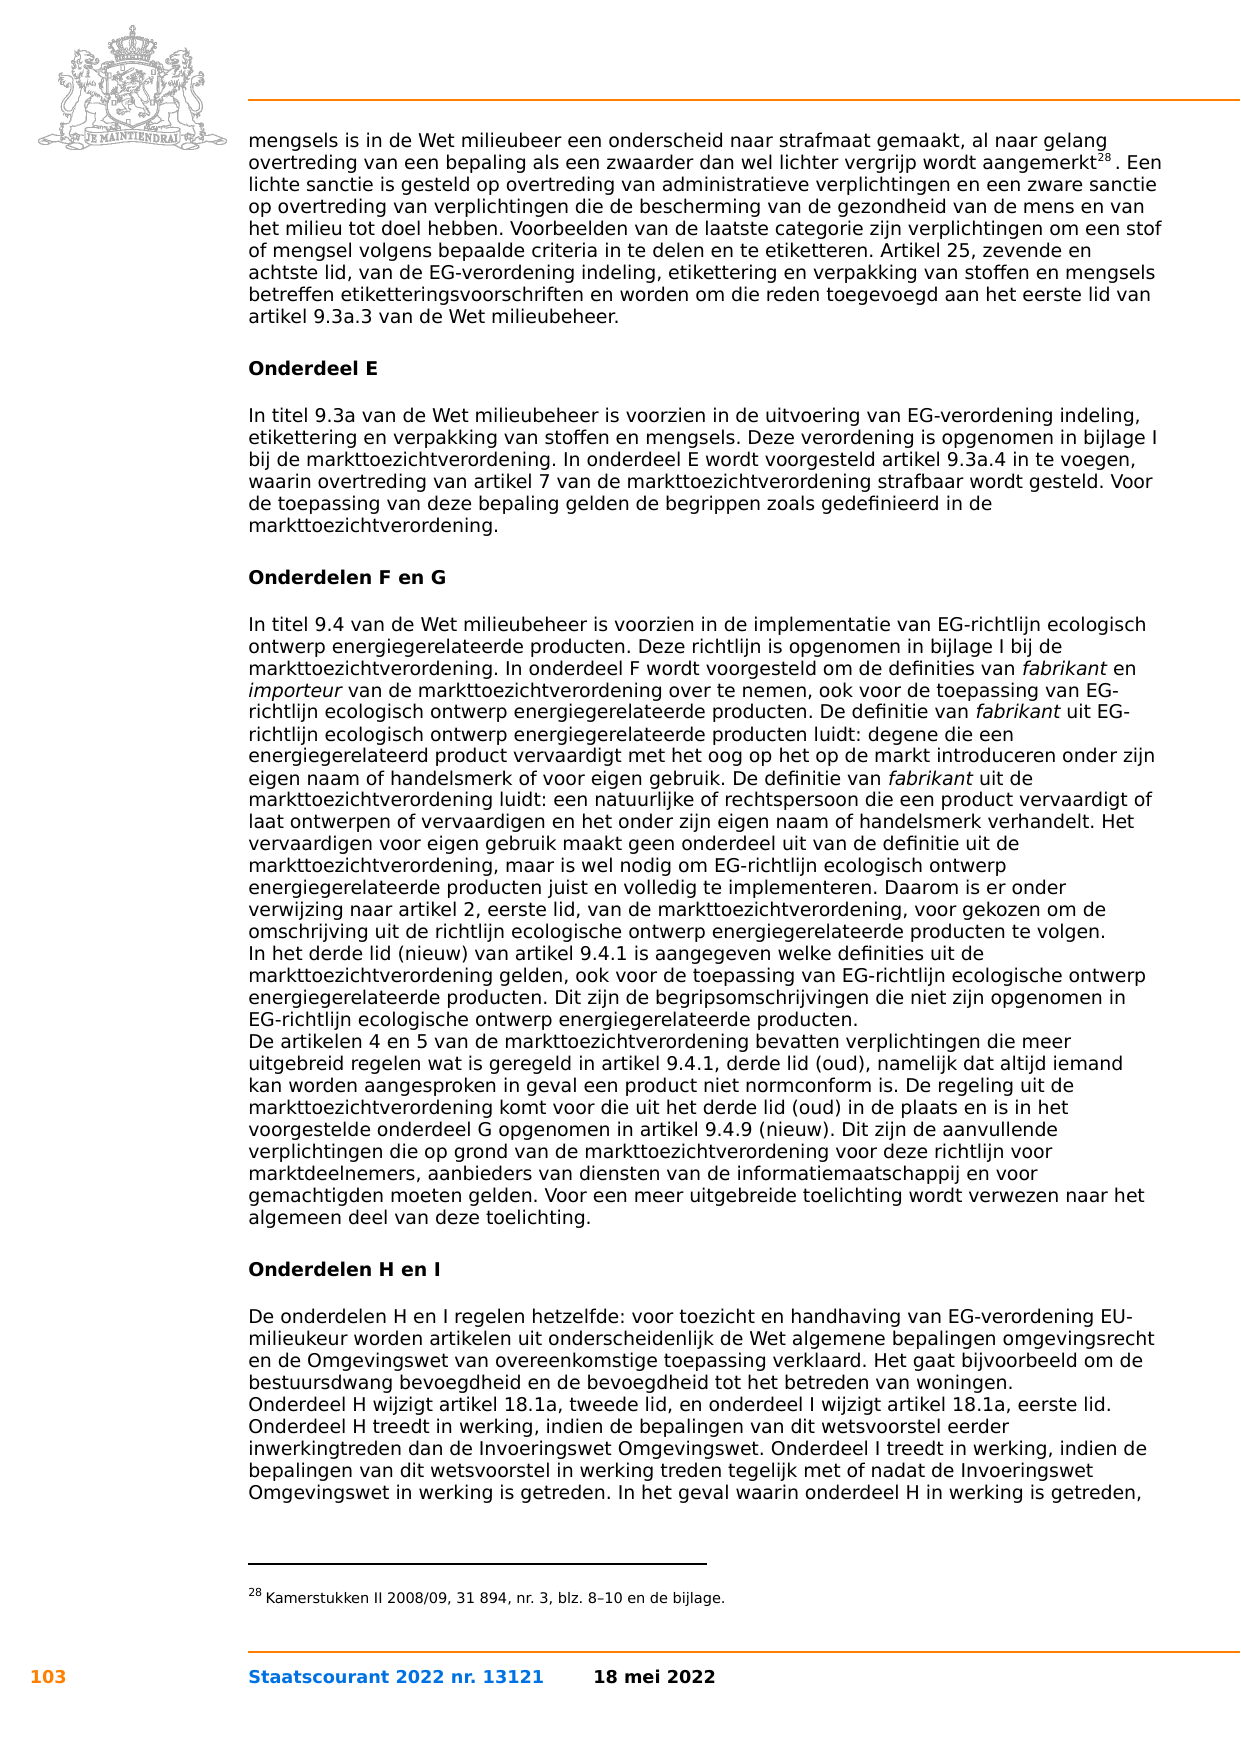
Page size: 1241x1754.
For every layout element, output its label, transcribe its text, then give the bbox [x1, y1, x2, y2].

text mengsels is in de Wet milieubeer een onderscheid naar strafmaat gemaakt, al naar gelang overtreding van een bepaling als een zwaarder dan wel lichter vergrijp wordt aangemerkt. Een lichte sanctie is gesteld op overtreding van administratieve verplichtingen en een zware sanctie op overtreding van verplichtingen die de bescherming van de gezondheid van de mens en van het milieu tot doel hebben. Voorbeelden van de laatste categorie zijn verplichtingen om een stof of mengsel volgens bepaalde criteria in te delen en te etiketteren. Artikel 25, zevende en achtste lid, van de EG-verordening indeling, etikettering en verpakking van stoffen en mengsels betreffen etiketteringsvoorschriften en worden om die reden toegevoegd aan het eerste lid van artikel 9.3a.3 van de Wet milieubeheer. [248, 130, 1163, 328]
text Onderdeel H treedt in werking, indien de bepalingen van dit wetsvoorstel eerder inwerkingtreden dan de Invoeringswet Omgevingswet. Onderdeel I treedt in werking, indien de bepalingen van dit wetsvoorstel in werking treden tegelijk met of nadat de Invoeringswet Omgevingswet in werking is getreden. In het geval waarin onderdeel H in werking is getreden, [248, 1416, 1163, 1504]
picture [38, 25, 227, 150]
subtitle Onderdeel E [248, 358, 1163, 380]
text De artikelen 4 en 5 van de markttoezichtverordening bevatten verplichtingen die meer uitgebreid regelen wat is geregeld in artikel 9.4.1, derde lid (oud), namelijk dat altijd iemand kan worden aangesproken in geval een product niet normconform is. De regeling uit de markttoezichtverordening komt voor die uit het derde lid (oud) in de plaats en is in het voorgestelde onderdeel G opgenomen in artikel 9.4.9 (nieuw). Dit zijn de aanvullende verplichtingen die op grond van de markttoezichtverordening voor deze richtlijn voor marktdeelnemers, aanbieders van diensten van de informatiemaatschappij en voor gemachtigden moeten gelden. Voor een meer uitgebreide toelichting wordt verwezen naar het algemeen deel van deze toelichting. [248, 1031, 1163, 1229]
subtitle Onderdelen F en G [248, 567, 1163, 588]
text In het derde lid (nieuw) van artikel 9.4.1 is aangegeven welke definities uit de markttoezichtverordening gelden, ook voor de toepassing van EG-richtlijn ecologische ontwerp energiegerelateerde producten. Dit zijn de begripsomschrijvingen die niet zijn opgenomen in EG-richtlijn ecologische ontwerp energiegerelateerde producten. [248, 943, 1163, 1031]
subtitle Onderdelen H en I [248, 1259, 1163, 1281]
text Kamerstukken II 2008/09, 31 894, nr. 3, blz. 8–10 en de bijlage. [248, 1586, 1163, 1608]
text De onderdelen H en I regelen hetzelfde: voor toezicht en handhaving van EG-verordening EU-milieukeur worden artikelen uit onderscheidenlijk de Wet algemene bepalingen omgevingsrecht en de Omgevingswet van overeenkomstige toepassing verklaard. Het gaat bijvoorbeeld om de bestuursdwang bevoegdheid en de bevoegdheid tot het betreden van woningen. [248, 1306, 1163, 1394]
text In titel 9.3a van de Wet milieubeheer is voorzien in de uitvoering van EG-verordening indeling, etikettering en verpakking van stoffen en mengsels. Deze verordening is opgenomen in bijlage I bij de markttoezichtverordening. In onderdeel E wordt voorgesteld artikel 9.3a.4 in te voegen, waarin overtreding van artikel 7 van de markttoezichtverordening strafbaar wordt gesteld. Voor de toepassing van deze bepaling gelden de begrippen zoals gedefinieerd in de markttoezichtverordening. [248, 405, 1163, 537]
text In titel 9.4 van de Wet milieubeheer is voorzien in de implementatie van EG-richtlijn ecologisch ontwerp energiegerelateerde producten. Deze richtlijn is opgenomen in bijlage I bij de markttoezichtverordening. In onderdeel F wordt voorgesteld om de definities van fabrikant en importeur van de markttoezichtverordening over te nemen, ook voor de toepassing van EG-richtlijn ecologisch ontwerp energiegerelateerde producten. De definitie van fabrikant uit EG-richtlijn ecologisch ontwerp energiegerelateerde producten luidt: degene die een energiegerelateerd product vervaardigt met het oog op het op de markt introduceren onder zijn eigen naam of handelsmerk of voor eigen gebruik. De definitie van fabrikant uit de markttoezichtverordening luidt: een natuurlijke of rechtspersoon die een product vervaardigt of laat ontwerpen of vervaardigen en het onder zijn eigen naam of handelsmerk verhandelt. Het vervaardigen voor eigen gebruik maakt geen onderdeel uit van de definitie uit de markttoezichtverordening, maar is wel nodig om EG-richtlijn ecologisch ontwerp energiegerelateerde producten juist en volledig te implementeren. Daarom is er onder verwijzing naar artikel 2, eerste lid, van de markttoezichtverordening, voor gekozen om de omschrijving uit de richtlijn ecologische ontwerp energiegerelateerde producten te volgen. [248, 613, 1163, 943]
text Onderdeel H wijzigt artikel 18.1a, tweede lid, en onderdeel I wijzigt artikel 18.1a, eerste lid. [248, 1394, 1163, 1416]
